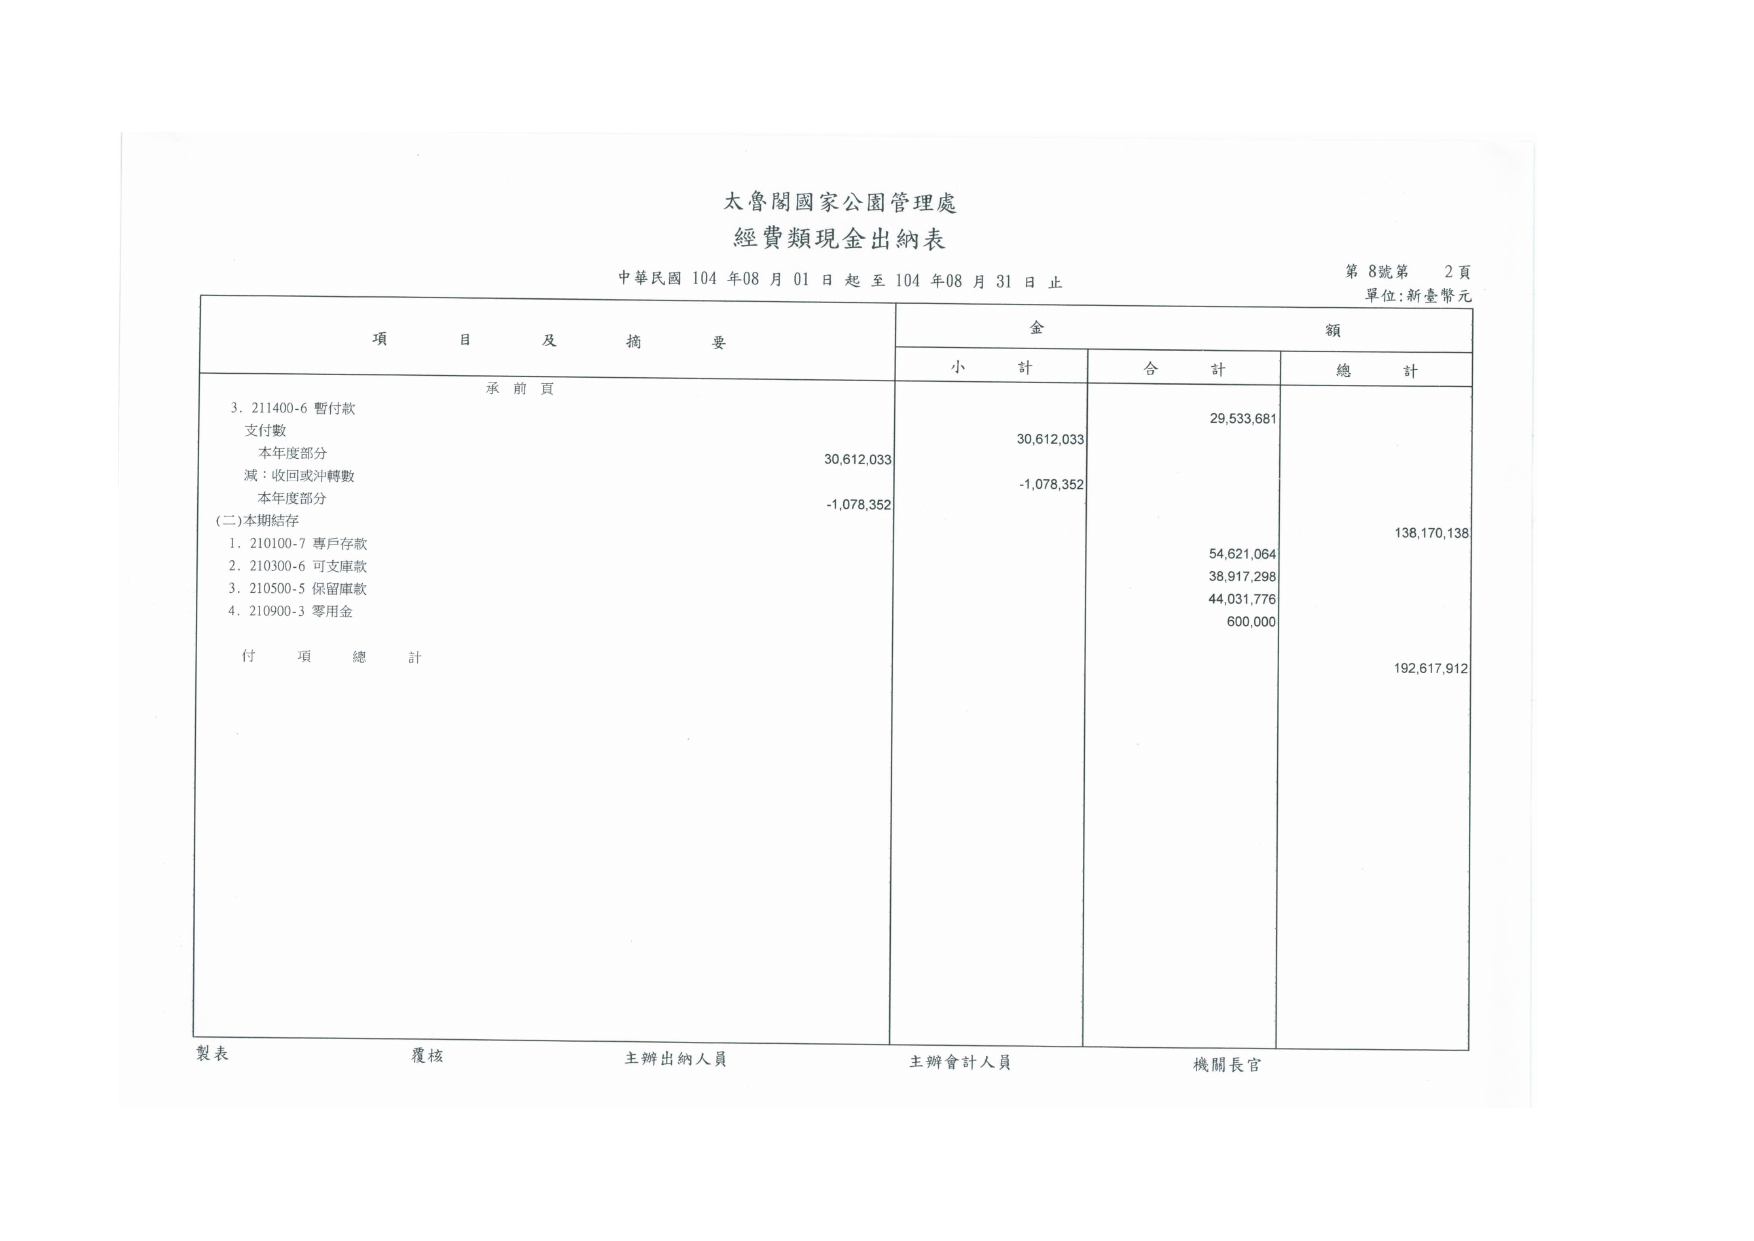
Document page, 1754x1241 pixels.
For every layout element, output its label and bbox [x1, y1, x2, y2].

picture [118, 132, 1537, 1108]
